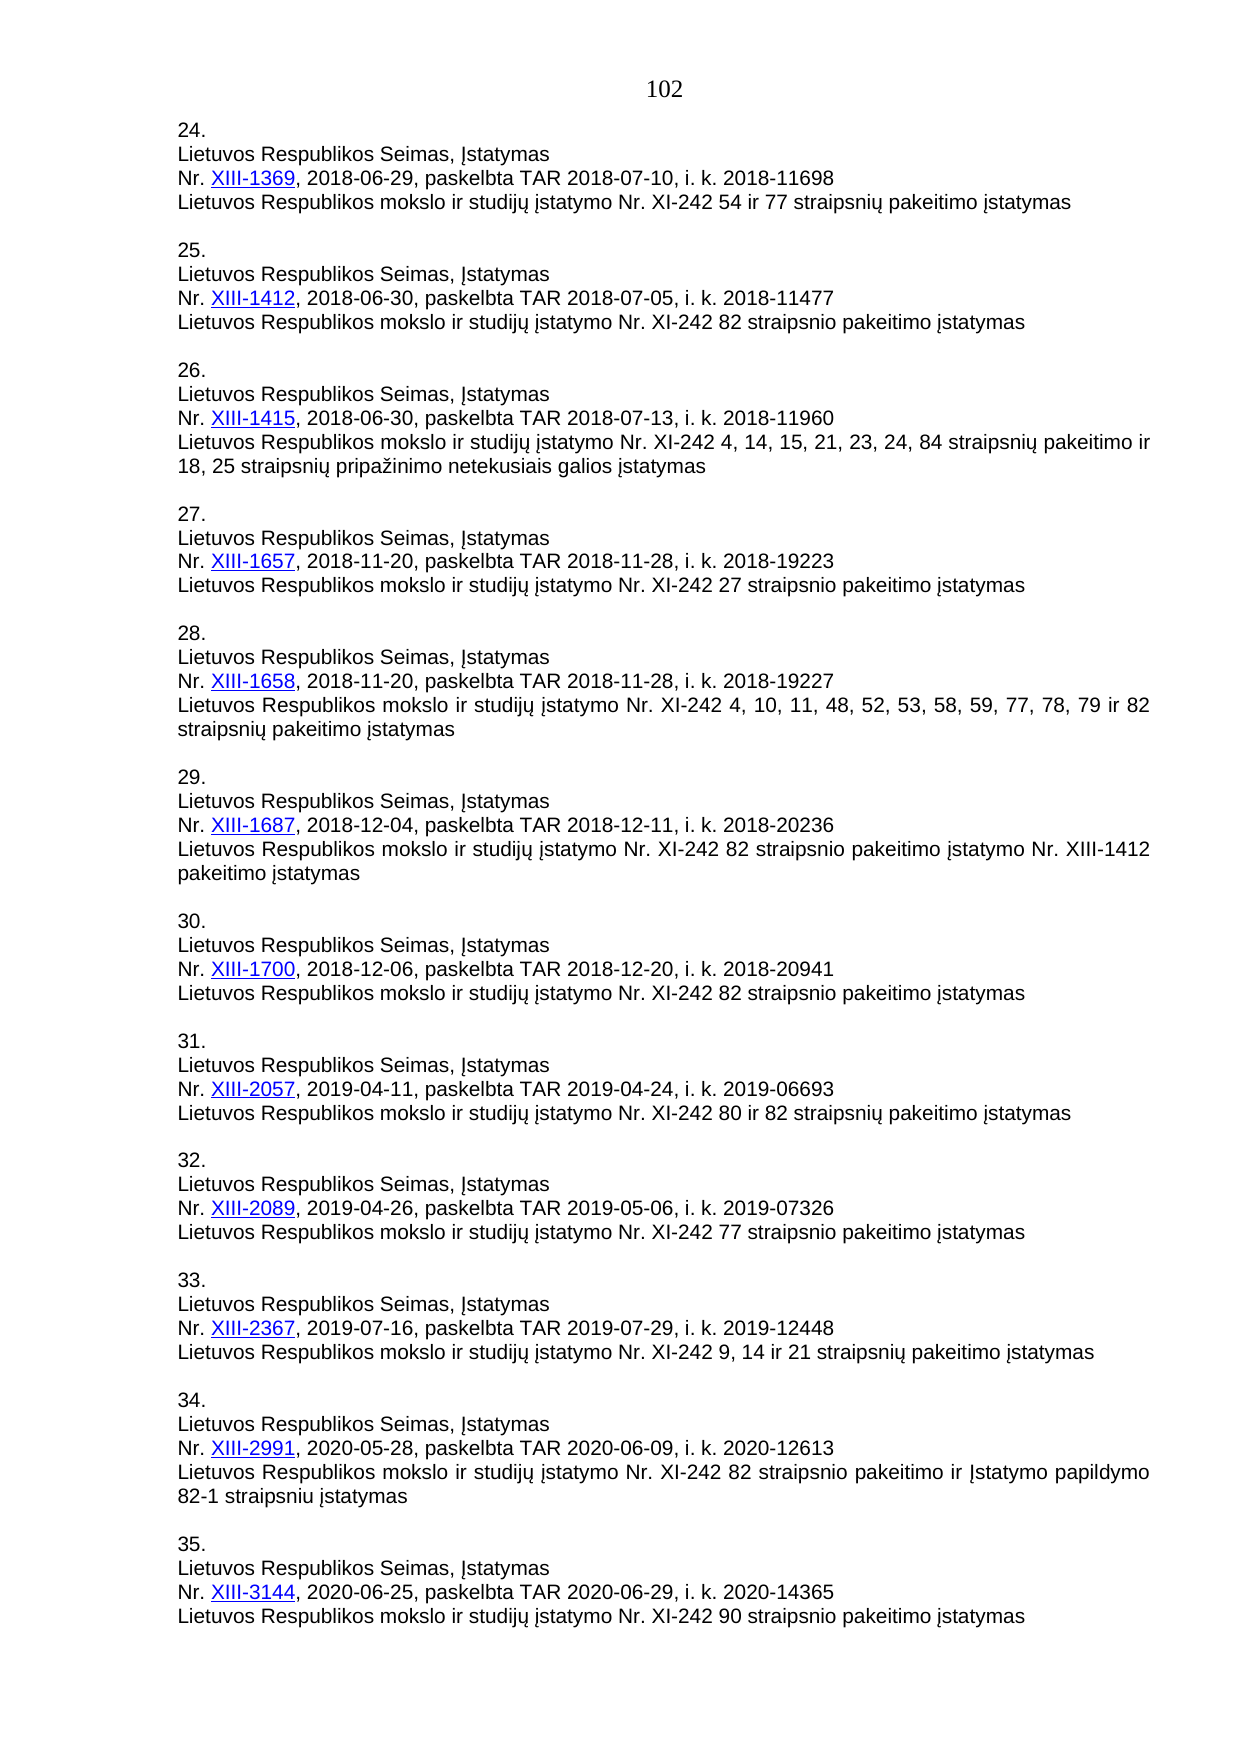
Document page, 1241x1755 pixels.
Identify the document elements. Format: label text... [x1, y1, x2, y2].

text Nr. XIII-1412, 2018-06-30, paskelbta TAR 2018-07-05, i. k. 2018-11477 [177, 286, 1152, 310]
text Lietuvos Respublikos Seimas, Įstatymas [177, 1292, 1152, 1316]
text Nr. XIII-2089, 2019-04-26, paskelbta TAR 2019-05-06, i. k. 2019-07326 [177, 1196, 1152, 1220]
text Lietuvos Respublikos Seimas, Įstatymas [177, 525, 1152, 549]
text Lietuvos Respublikos Seimas, Įstatymas [177, 645, 1152, 669]
text Lietuvos Respublikos mokslo ir studijų įstatymo Nr. XI-242 90 straipsnio pakeitimo įstatymas [177, 1603, 1152, 1627]
text Lietuvos Respublikos mokslo ir studijų įstatymo Nr. XI-242 77 straipsnio pakeitimo įstatymas [177, 1220, 1152, 1244]
text Lietuvos Respublikos mokslo ir studijų įstatymo Nr. XI-242 80 ir 82 straipsnių pakeitimo įstatymas [177, 1100, 1152, 1124]
text 27. [177, 501, 1152, 525]
text 29. [177, 765, 1152, 789]
text Lietuvos Respublikos mokslo ir studijų įstatymo Nr. XI-242 4, 14, 15, 21, 23, 24, 84 straipsnių pakeitimo ir 18, 25 straipsnių pripažinimo netekusiais galios įstatymas [177, 429, 1152, 477]
text Lietuvos Respublikos mokslo ir studijų įstatymo Nr. XI-242 82 straipsnio pakeitimo įstatymas [177, 310, 1152, 334]
text 24. [177, 118, 1152, 142]
text 25. [177, 238, 1152, 262]
text Lietuvos Respublikos Seimas, Įstatymas [177, 1172, 1152, 1196]
text Lietuvos Respublikos Seimas, Įstatymas [177, 1556, 1152, 1579]
text Lietuvos Respublikos Seimas, Įstatymas [177, 1412, 1152, 1436]
text Lietuvos Respublikos Seimas, Įstatymas [177, 789, 1152, 813]
text Nr. XIII-1700, 2018-12-06, paskelbta TAR 2018-12-20, i. k. 2018-20941 [177, 957, 1152, 981]
text Nr. XIII-1369, 2018-06-29, paskelbta TAR 2018-07-10, i. k. 2018-11698 [177, 166, 1152, 190]
text Nr. XIII-2057, 2019-04-11, paskelbta TAR 2019-04-24, i. k. 2019-06693 [177, 1076, 1152, 1100]
text Lietuvos Respublikos mokslo ir studijų įstatymo Nr. XI-242 54 ir 77 straipsnių pakeitimo įstatymas [177, 190, 1152, 214]
text 33. [177, 1268, 1152, 1292]
text Lietuvos Respublikos mokslo ir studijų įstatymo Nr. XI-242 82 straipsnio pakeitimo ir Įstatymo papildymo 82-1 straipsniu įstatymas [177, 1460, 1152, 1508]
text Lietuvos Respublikos mokslo ir studijų įstatymo Nr. XI-242 4, 10, 11, 48, 52, 53, 58, 59, 77, 78, 79 ir 82 straipsnių pakeitimo įstatymas [177, 693, 1152, 741]
text 26. [177, 358, 1152, 382]
text Lietuvos Respublikos mokslo ir studijų įstatymo Nr. XI-242 82 straipsnio pakeitimo įstatymo Nr. XIII-1412 pakeitimo įstatymas [177, 837, 1152, 885]
text Nr. XIII-3144, 2020-06-25, paskelbta TAR 2020-06-29, i. k. 2020-14365 [177, 1579, 1152, 1603]
text Nr. XIII-2367, 2019-07-16, paskelbta TAR 2019-07-29, i. k. 2019-12448 [177, 1316, 1152, 1340]
text Nr. XIII-1687, 2018-12-04, paskelbta TAR 2018-12-11, i. k. 2018-20236 [177, 813, 1152, 837]
text Lietuvos Respublikos Seimas, Įstatymas [177, 1052, 1152, 1076]
text 30. [177, 909, 1152, 933]
text 28. [177, 621, 1152, 645]
text Nr. XIII-2991, 2020-05-28, paskelbta TAR 2020-06-09, i. k. 2020-12613 [177, 1436, 1152, 1460]
text Lietuvos Respublikos Seimas, Įstatymas [177, 142, 1152, 166]
text Nr. XIII-1657, 2018-11-20, paskelbta TAR 2018-11-28, i. k. 2018-19223 [177, 549, 1152, 573]
text Lietuvos Respublikos mokslo ir studijų įstatymo Nr. XI-242 82 straipsnio pakeitimo įstatymas [177, 981, 1152, 1004]
text 35. [177, 1532, 1152, 1556]
text 34. [177, 1388, 1152, 1412]
text Lietuvos Respublikos Seimas, Įstatymas [177, 382, 1152, 406]
text 31. [177, 1028, 1152, 1052]
text Lietuvos Respublikos Seimas, Įstatymas [177, 933, 1152, 957]
text Lietuvos Respublikos Seimas, Įstatymas [177, 262, 1152, 286]
text Nr. XIII-1658, 2018-11-20, paskelbta TAR 2018-11-28, i. k. 2018-19227 [177, 669, 1152, 693]
text Lietuvos Respublikos mokslo ir studijų įstatymo Nr. XI-242 9, 14 ir 21 straipsnių pakeitimo įstatymas [177, 1340, 1152, 1364]
text 32. [177, 1148, 1152, 1172]
text Nr. XIII-1415, 2018-06-30, paskelbta TAR 2018-07-13, i. k. 2018-11960 [177, 406, 1152, 429]
text Lietuvos Respublikos mokslo ir studijų įstatymo Nr. XI-242 27 straipsnio pakeitimo įstatymas [177, 573, 1152, 597]
